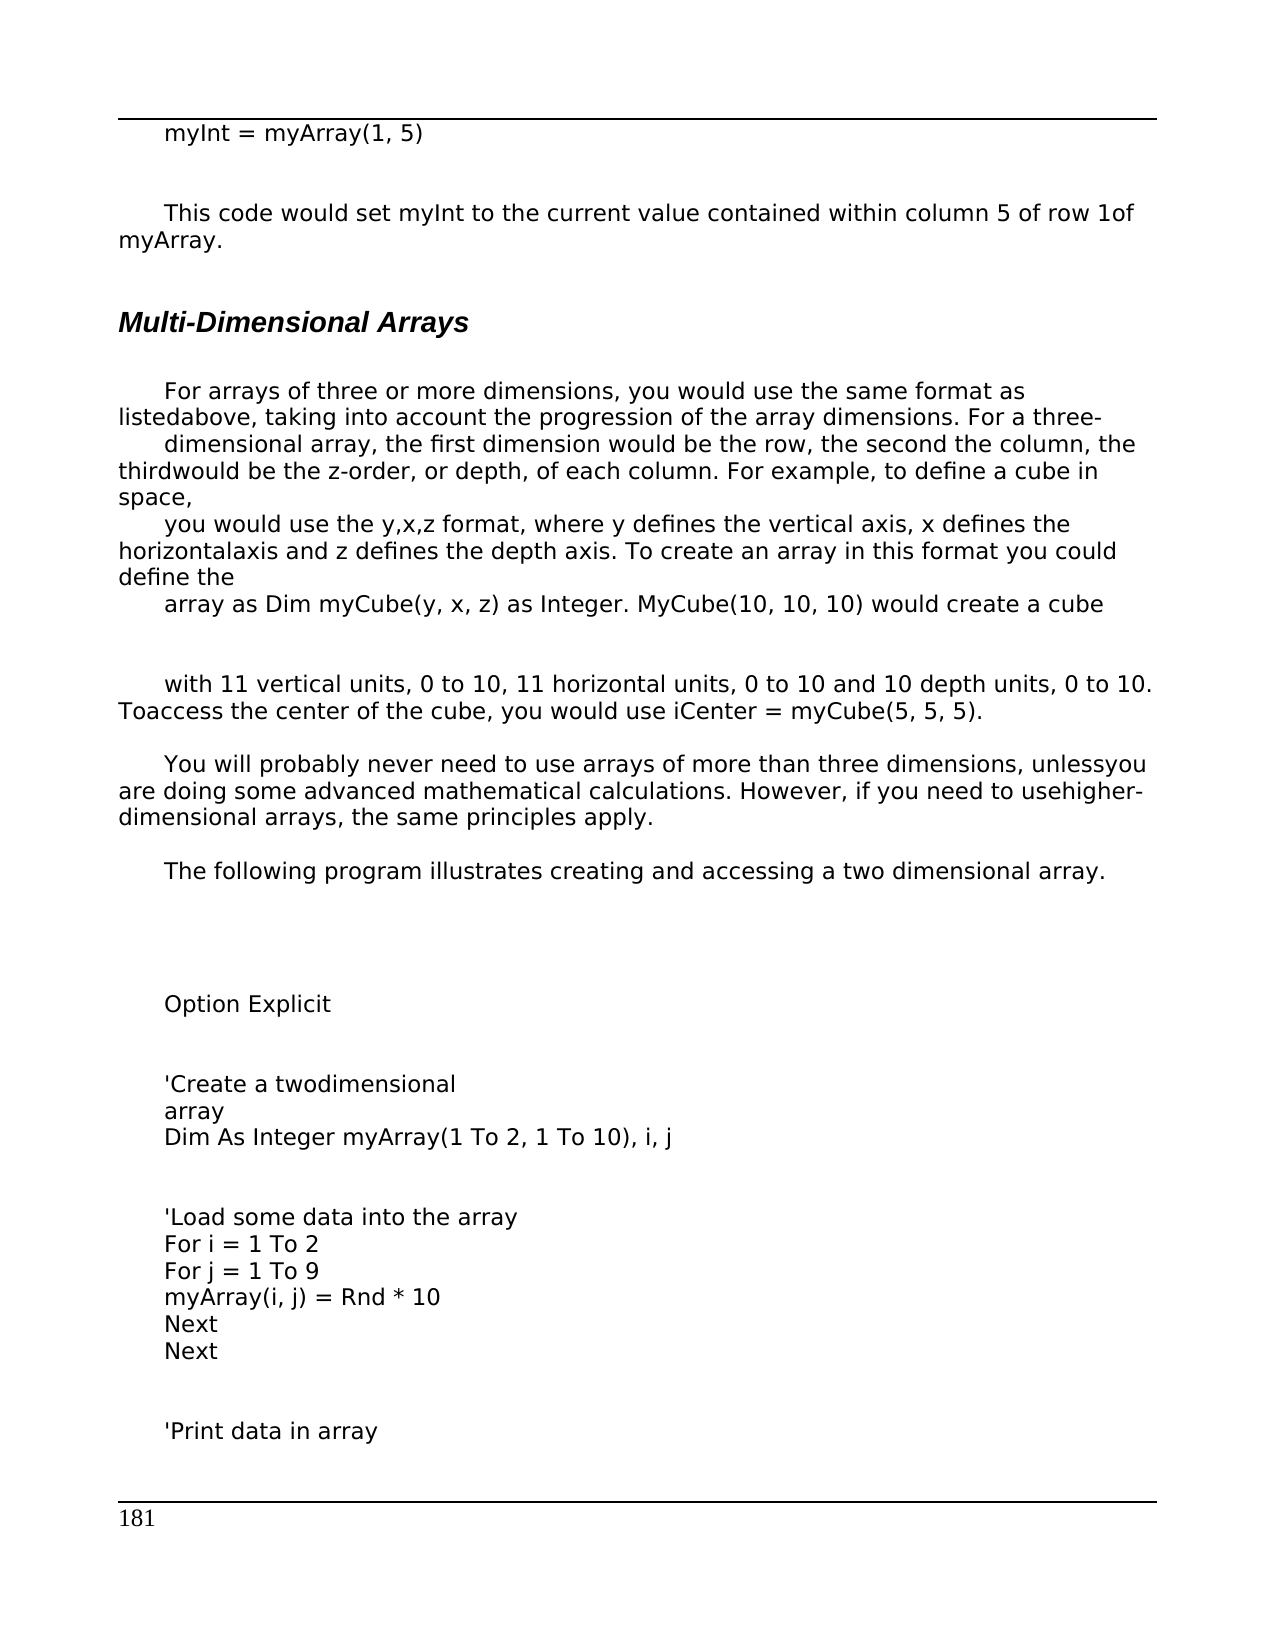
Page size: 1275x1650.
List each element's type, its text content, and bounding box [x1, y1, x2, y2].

text Next [118, 1311, 1157, 1338]
text dimensional array, the first dimension would be the row, the second the column, the thirdwould be the z-order, or depth, of each column. For example, to define a cube in space, [118, 431, 1157, 511]
text This code would set myInt to the current value contained within column 5 of row 1of myArray. [118, 200, 1157, 253]
text For i = 1 To 2 [118, 1231, 1157, 1258]
text you would use the y,x,z format, where y defines the vertical axis, x defines the horizontalaxis and z defines the depth axis. To create an array in this format you could define the [118, 511, 1157, 591]
text myInt = myArray(1, 5) [118, 120, 1157, 147]
text 'Print data in array [118, 1418, 1157, 1444]
text array [118, 1098, 1157, 1124]
text with 11 vertical units, 0 to 10, 11 horizontal units, 0 to 10 and 10 depth units, 0 to 10. Toaccess the center of the cube, you would use iCenter = myCube(5, 5, 5). [118, 671, 1157, 724]
text For j = 1 To 9 [118, 1258, 1157, 1284]
text Option Explicit [118, 991, 1157, 1018]
text Next [118, 1338, 1157, 1364]
text The following program illustrates creating and accessing a two dimensional array. [118, 858, 1157, 884]
text array as Dim myCube(y, x, z) as Integer. MyCube(10, 10, 10) would create a cube [118, 591, 1157, 618]
text 'Create a twodimensional [118, 1071, 1157, 1098]
text You will probably never need to use arrays of more than three dimensions, unlessyou are doing some advanced mathematical calculations. However, if you need to usehigher-dimensional arrays, the same principles apply. [118, 751, 1157, 831]
text 'Load some data into the array [118, 1204, 1157, 1231]
subtitle Multi-Dimensional Arrays [118, 305, 1157, 339]
text myArray(i, j) = Rnd * 10 [118, 1284, 1157, 1311]
text Dim As Integer myArray(1 To 2, 1 To 10), i, j [118, 1124, 1157, 1151]
text For arrays of three or more dimensions, you would use the same format as listedabove, taking into account the progression of the array dimensions. For a three- [118, 378, 1157, 431]
